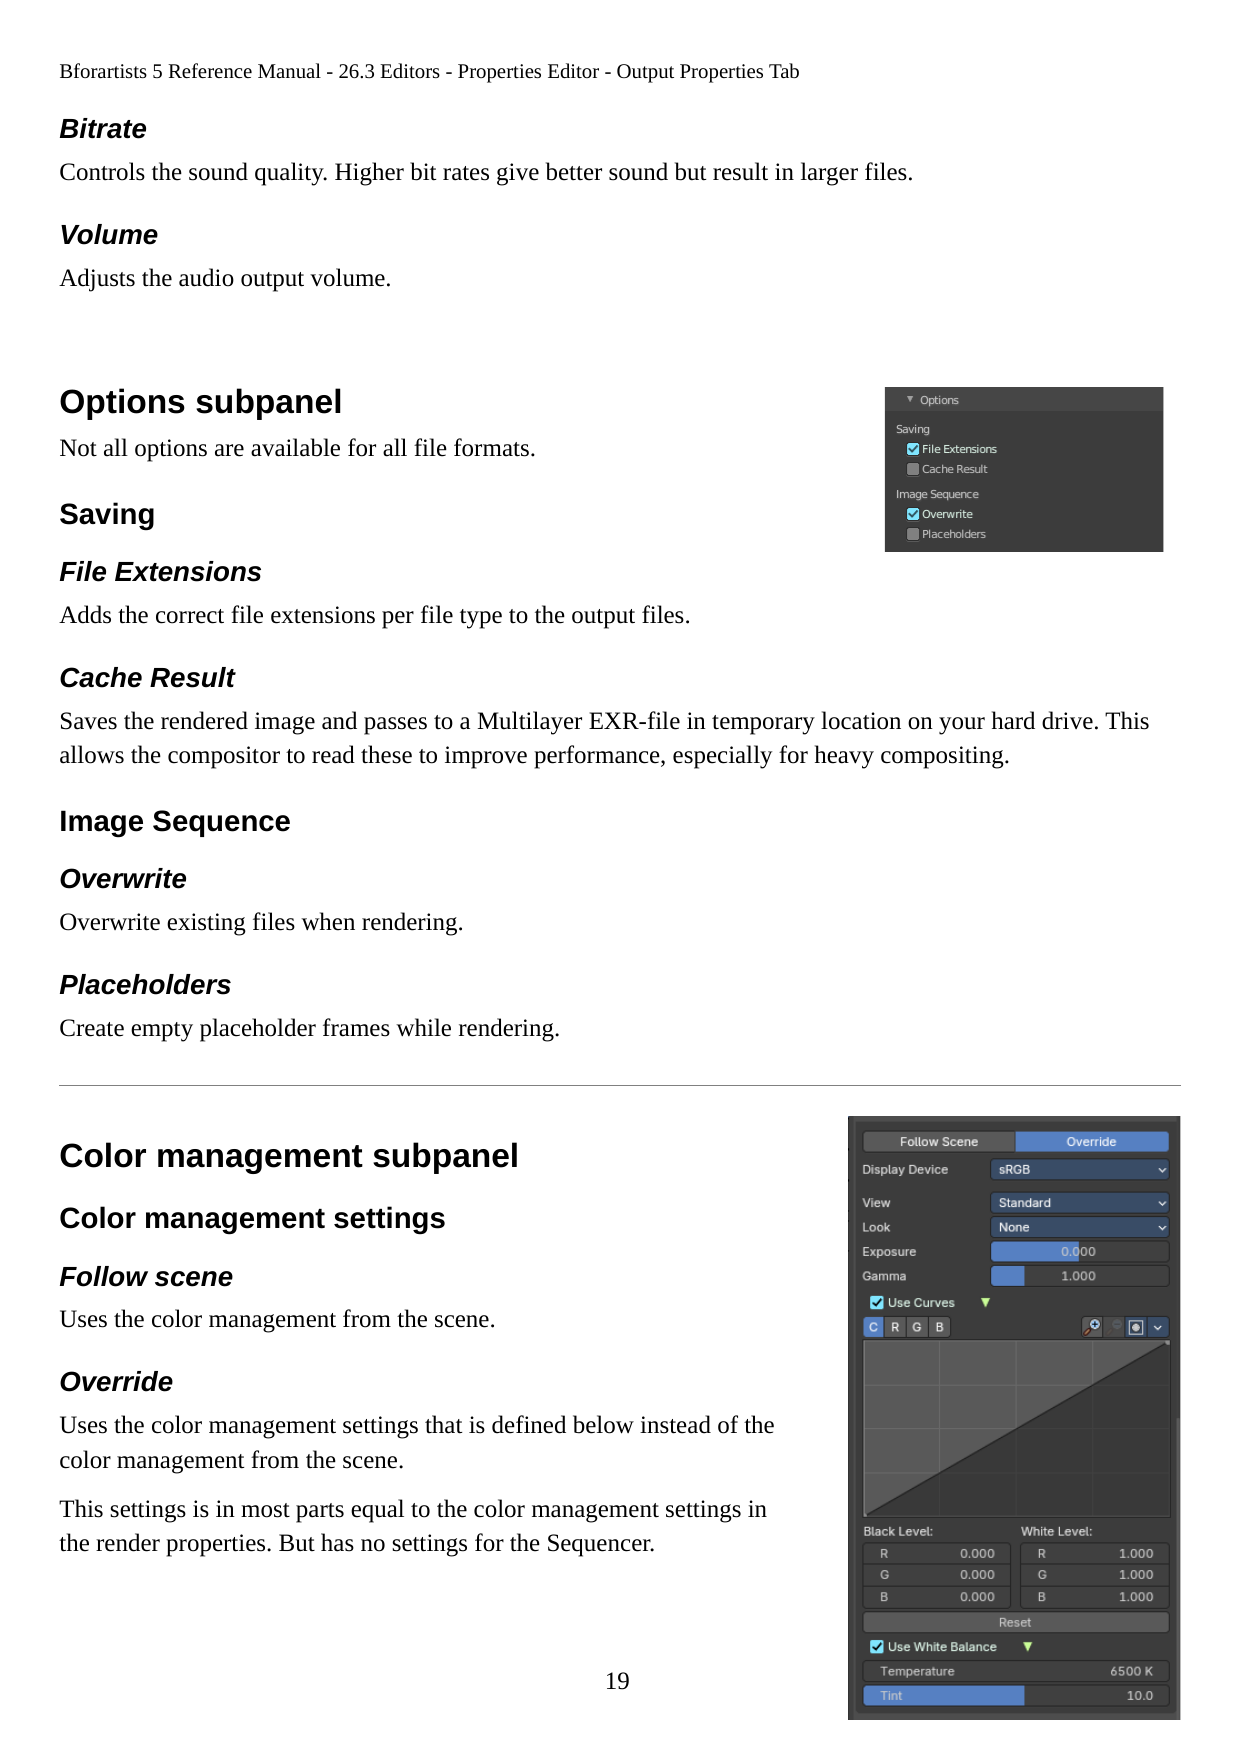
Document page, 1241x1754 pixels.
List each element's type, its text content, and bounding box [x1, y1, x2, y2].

subtitle Override [59, 1366, 848, 1398]
text Not all options are available for all file formats. [59, 433, 884, 462]
text Uses the color management from the scene. [59, 1304, 848, 1333]
text Adjusts the audio output volume. [59, 263, 1181, 292]
subtitle File Extensions [59, 555, 1181, 587]
subtitle Cache Result [59, 661, 1181, 693]
text Saves the rendered image and passes to a Multilayer EXR-file in temporary location on your hard drive. This allows the compositor to read these to improve performance, especially for heavy compositing. [59, 706, 1181, 769]
subtitle Bitrate [59, 113, 1181, 144]
subtitle Follow scene [59, 1260, 848, 1292]
subtitle [1164, 497, 1181, 530]
subtitle Overwrite [59, 863, 1181, 894]
text Adds the correct file extensions per file type to the output files. [59, 600, 1181, 628]
subtitle Options subpanel [59, 382, 1181, 421]
subtitle Color management settings [59, 1201, 848, 1235]
subtitle Saving [59, 497, 884, 530]
text Overwrite existing files when rendering. [59, 907, 1181, 936]
subtitle Volume [59, 218, 1181, 250]
subtitle Placeholders [59, 968, 1181, 1000]
text This settings is in most parts equal to the color management settings in the render properties. But has no settings for the Sequencer. [59, 1494, 848, 1557]
subtitle Image Sequence [59, 804, 1181, 838]
picture [884, 387, 1164, 552]
text Uses the color management settings that is defined below instead of the color management from the scene. [59, 1410, 848, 1473]
text Controls the sound quality. Higher bit rates give better sound but result in larger files. [59, 157, 1181, 186]
subtitle Color management subpanel [59, 1135, 848, 1174]
picture [848, 1116, 1181, 1720]
list Create empty placeholder frames while rendering. [59, 1013, 1181, 1042]
